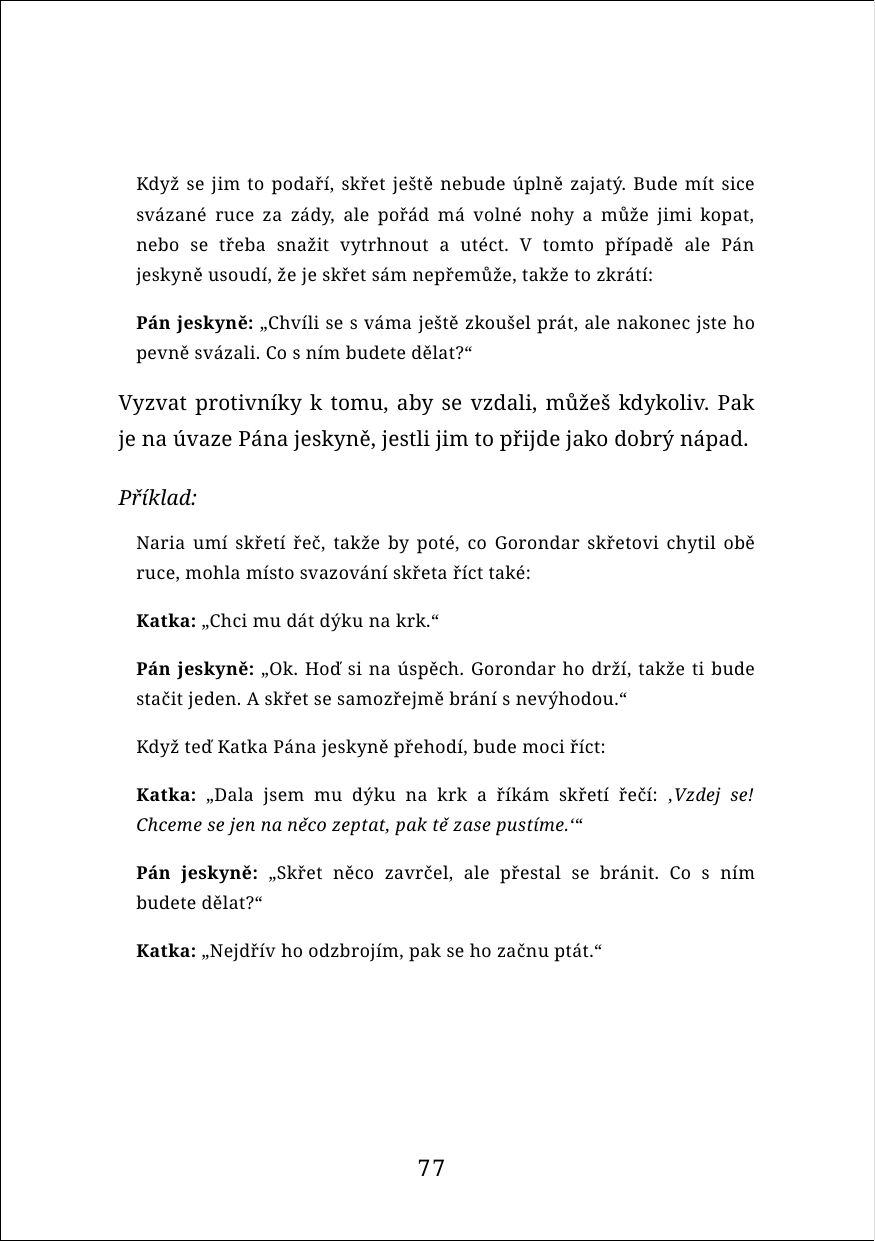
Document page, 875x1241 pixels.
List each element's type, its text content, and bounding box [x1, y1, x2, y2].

text Pán jeskyně: „Skřet něco zavrčel, ale přestal se bránit. Co s ním budete dělat?“ [136, 861, 756, 915]
text Když teď Katka Pána jeskyně přehodí, bude moci říct: [136, 734, 756, 759]
text Katka: „Chci mu dát dýku na krk.“ [136, 608, 756, 633]
text Příklad: [118, 483, 756, 512]
text Naria umí skřetí řeč, takže by poté, co Gorondar skřetovi chytil obě ruce, mohla místo svazování skřeta říct také: [136, 530, 756, 585]
text Katka: „Dala jsem mu dýku na krk a říkám skřetí řečí: ‚Vzdej se! Chceme se jen na něco zeptat, pak tě zase pustíme.‘“ [136, 782, 756, 837]
text Pán jeskyně: „Ok. Hoď si na úspěch. Gorondar ho drží, takže ti bude stačit jeden. A skřet se samozřejmě brání s nevýhodou.“ [136, 656, 756, 711]
text Pán jeskyně: „Chvíli se s váma ještě zkoušel prát, ale nakonec jste ho pevně svázali. Co s ním budete dělat?“ [136, 310, 756, 365]
text Když se jim to podaří, skřet ještě nebude úplně zajatý. Bude mít sice svázané ruce za zády, ale pořád má volné nohy a může jimi kopat, nebo se třeba snažit vytrhnout a utéct. V tomto případě ale Pán jeskyně usoudí, že je skřet sám nepřemůže, takže to zkrátí: [136, 172, 756, 287]
text Katka: „Nejdřív ho odzbrojím, pak se ho začnu ptát.“ [136, 939, 756, 963]
text Vyzvat protivníky k tomu, aby se vzdali, můžeš kdykoliv. Pak je na úvaze Pána jeskyně, jestli jim to přijde jako dobrý nápad. [118, 388, 756, 452]
